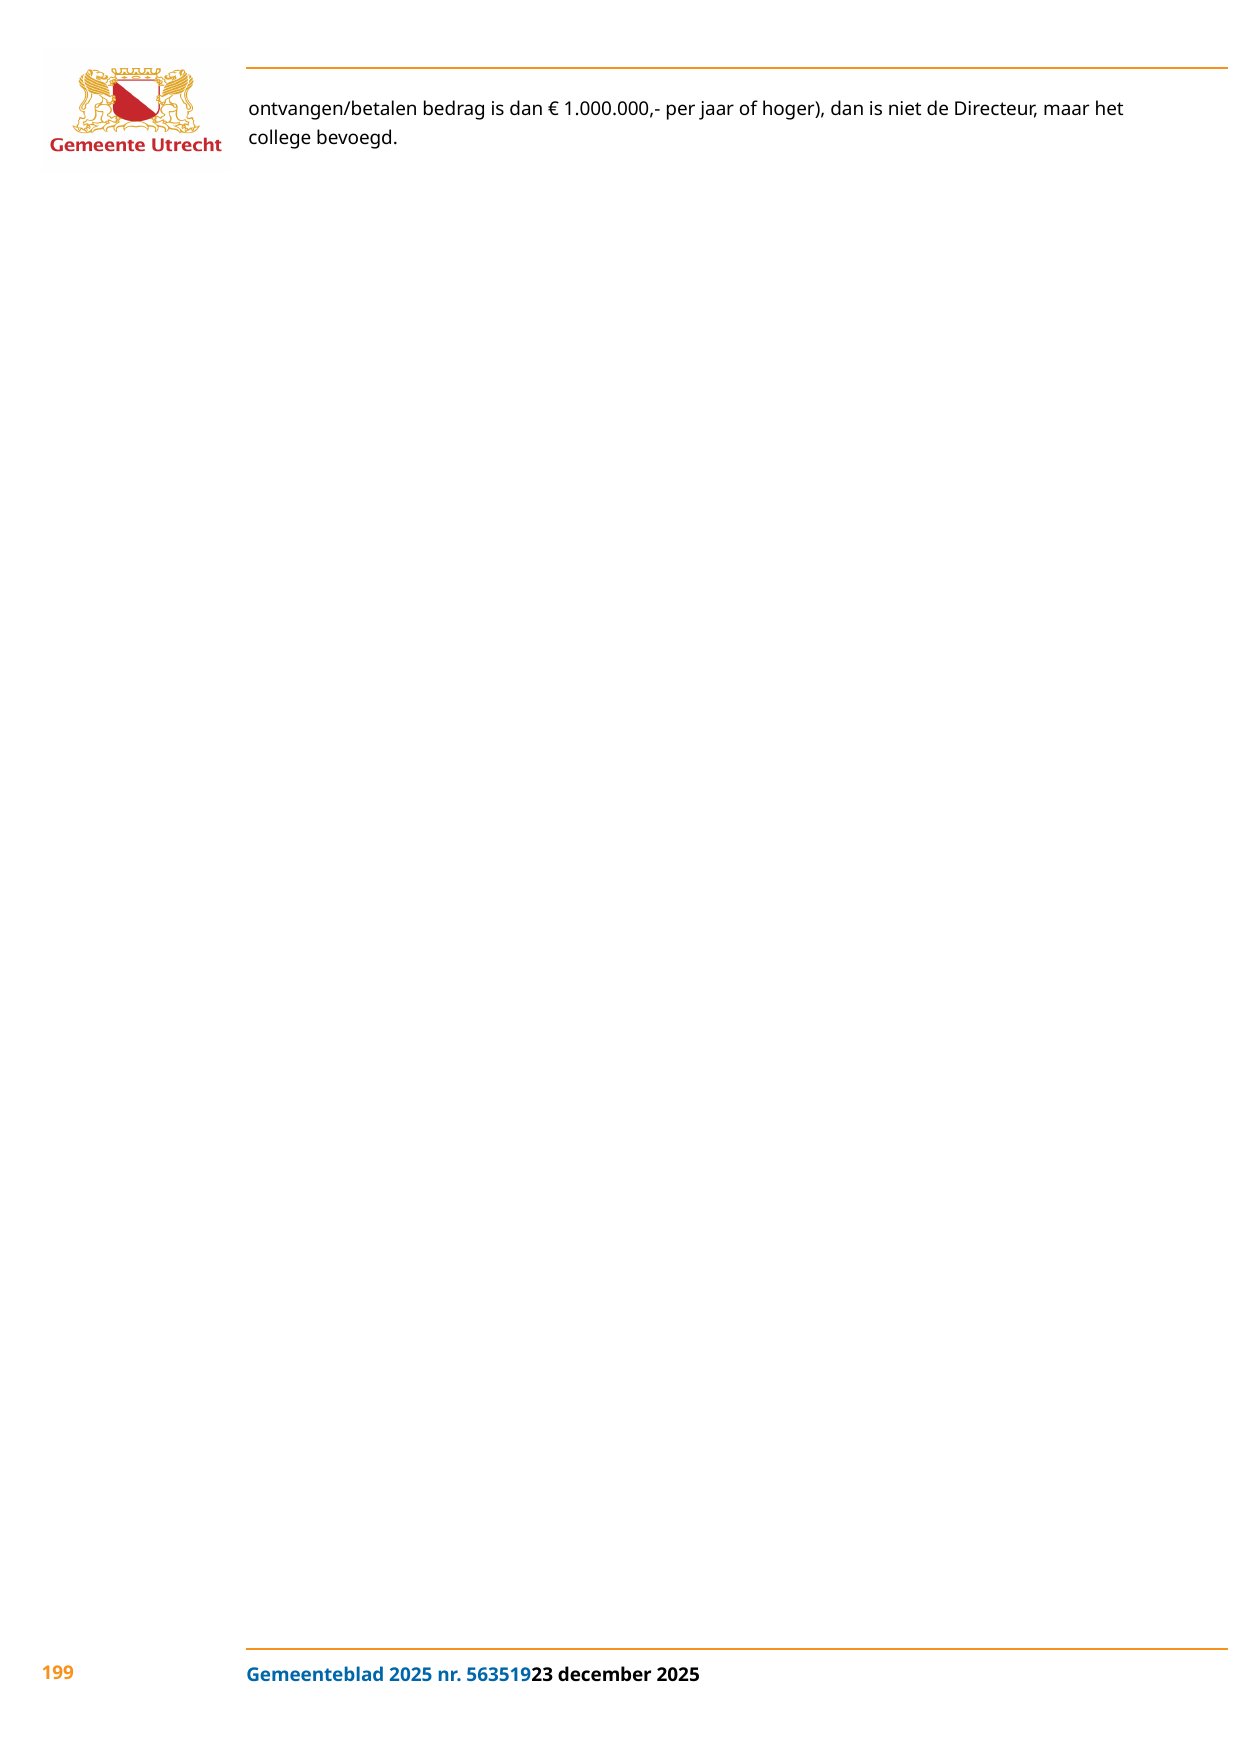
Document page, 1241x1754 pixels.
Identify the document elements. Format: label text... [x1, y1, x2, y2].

text ontvangen/betalen bedrag is dan € 1.000.000,- per jaar of hoger), dan is niet de Directeur, maar het college bevoegd. [248, 95, 1152, 150]
picture [41, 47, 231, 172]
